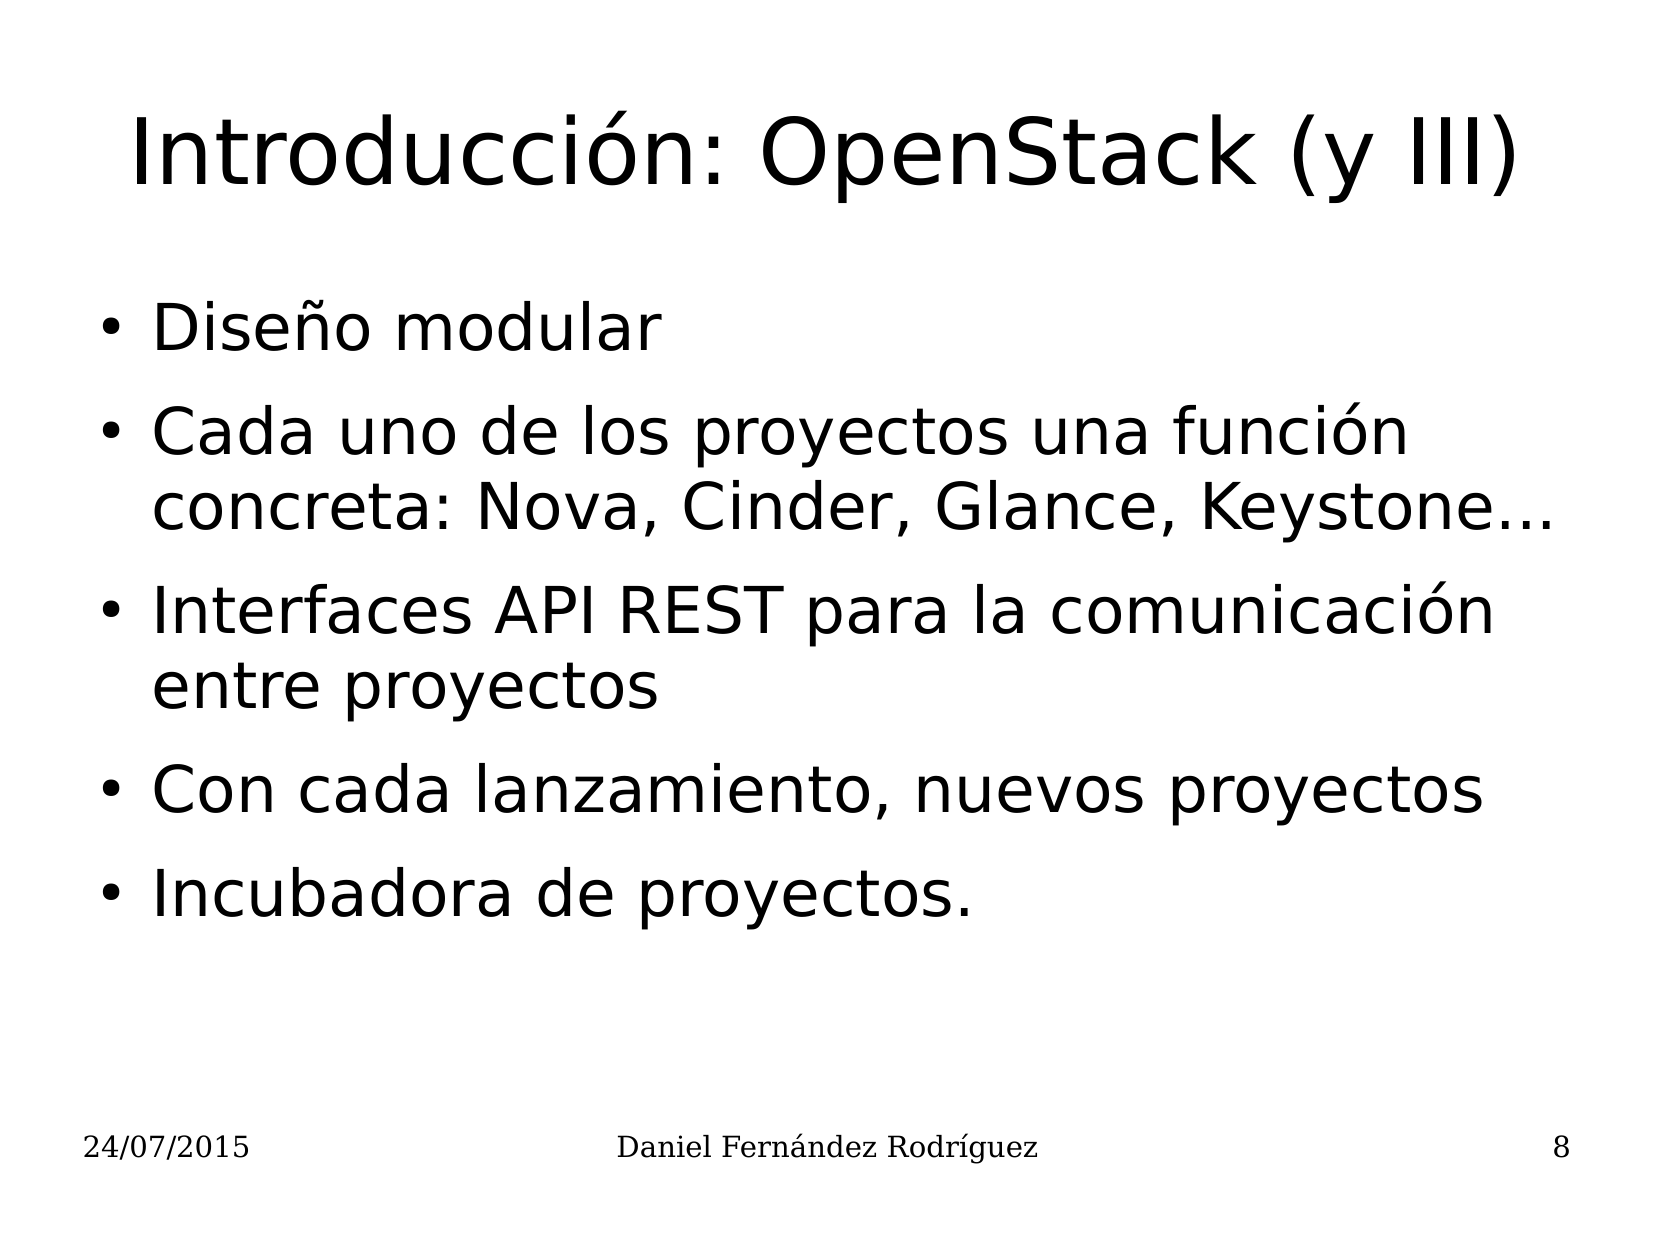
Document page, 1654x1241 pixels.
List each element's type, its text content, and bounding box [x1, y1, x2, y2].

list Diseño modular Cada uno de los proyectos una función concreta: Nova, Cinder, Glance, Keystone... Interfaces API REST para la comunicación entre proyectos Con cada lanzamiento, nuevos proyectos Incubadora de proyectos. [82, 290, 1571, 1010]
title Introducción: OpenStack (y III) [82, 49, 1571, 257]
